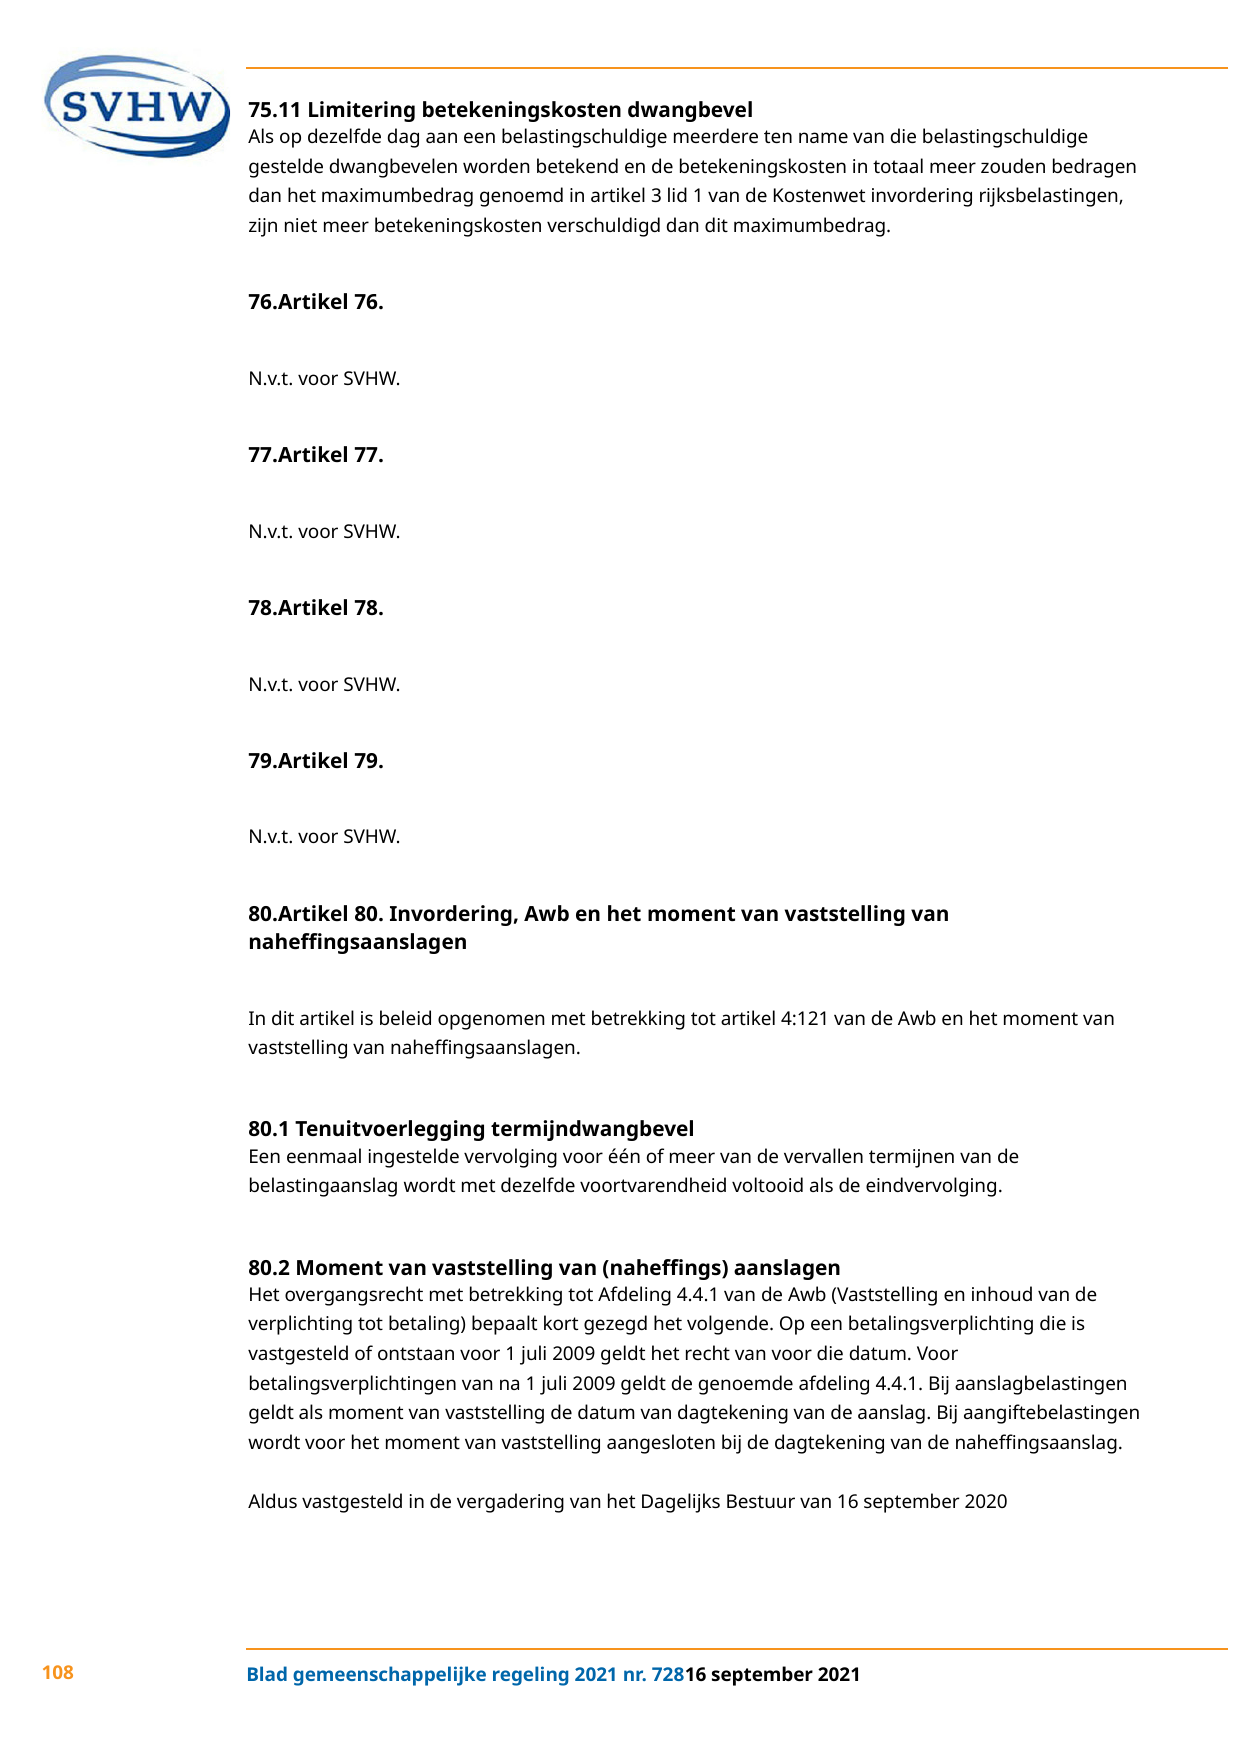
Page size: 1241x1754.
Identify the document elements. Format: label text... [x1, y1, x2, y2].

text N.v.t. voor SVHW. [248, 671, 1152, 696]
text Aldus vastgesteld in de vergadering van het Dagelijks Bestuur van 16 september 2020 [248, 1488, 1152, 1514]
text 79.Artikel 79. [248, 746, 1152, 774]
text N.v.t. voor SVHW. [248, 518, 1152, 543]
text N.v.t. voor SVHW. [248, 824, 1152, 849]
text In dit artikel is beleid opgenomen met betrekking tot artikel 4:121 van de Awb en het moment van vaststelling van naheffingsaanslagen. [248, 1005, 1152, 1060]
text 75.11 Limitering betekeningskosten dwangbevel [248, 95, 1152, 123]
text 78.Artikel 78. [248, 593, 1152, 621]
text 77.Artikel 77. [248, 440, 1152, 468]
text 80.1 Tenuitvoerlegging termijndwangbevel [248, 1114, 1152, 1143]
text Een eenmaal ingestelde vervolging voor één of meer van de vervallen termijnen van de belastingaanslag wordt met dezelfde voortvarendheid voltooid als de eindvervolging. [248, 1143, 1152, 1198]
text Als op dezelfde dag aan een belastingschuldige meerdere ten name van die belastingschuldige gestelde dwangbevelen worden betekend en de betekeningskosten in totaal meer zouden bedragen dan het maximumbedrag genoemd in artikel 3 lid 1 van de Kostenwet invordering rijksbelastingen, zijn niet meer betekeningskosten verschuldigd dan dit maximumbedrag. [248, 123, 1152, 238]
text 80.Artikel 80. Invordering, Awb en het moment van vaststelling van naheffingsaanslagen [248, 899, 1152, 956]
text 76.Artikel 76. [248, 287, 1152, 316]
text 80.2 Moment van vaststelling van (naheffings) aanslagen [248, 1253, 1152, 1281]
text Het overgangsrecht met betrekking tot Afdeling 4.4.1 van de Awb (Vaststelling en inhoud van de verplichting tot betaling) bepaalt kort gezegd het volgende. Op een betalingsverplichting die is vastgesteld of ontstaan voor 1 juli 2009 geldt het recht van voor die datum. Voor betalingsverplichtingen van na 1 juli 2009 geldt de genoemde afdeling 4.4.1. Bij aanslagbelastingen geldt als moment van vaststelling de datum van dagtekening van de aanslag. Bij aangiftebelastingen wordt voor het moment van vaststelling aangesloten bij de dagtekening van de naheffingsaanslag. [248, 1281, 1152, 1455]
picture [41, 47, 231, 172]
text N.v.t. voor SVHW. [248, 365, 1152, 391]
